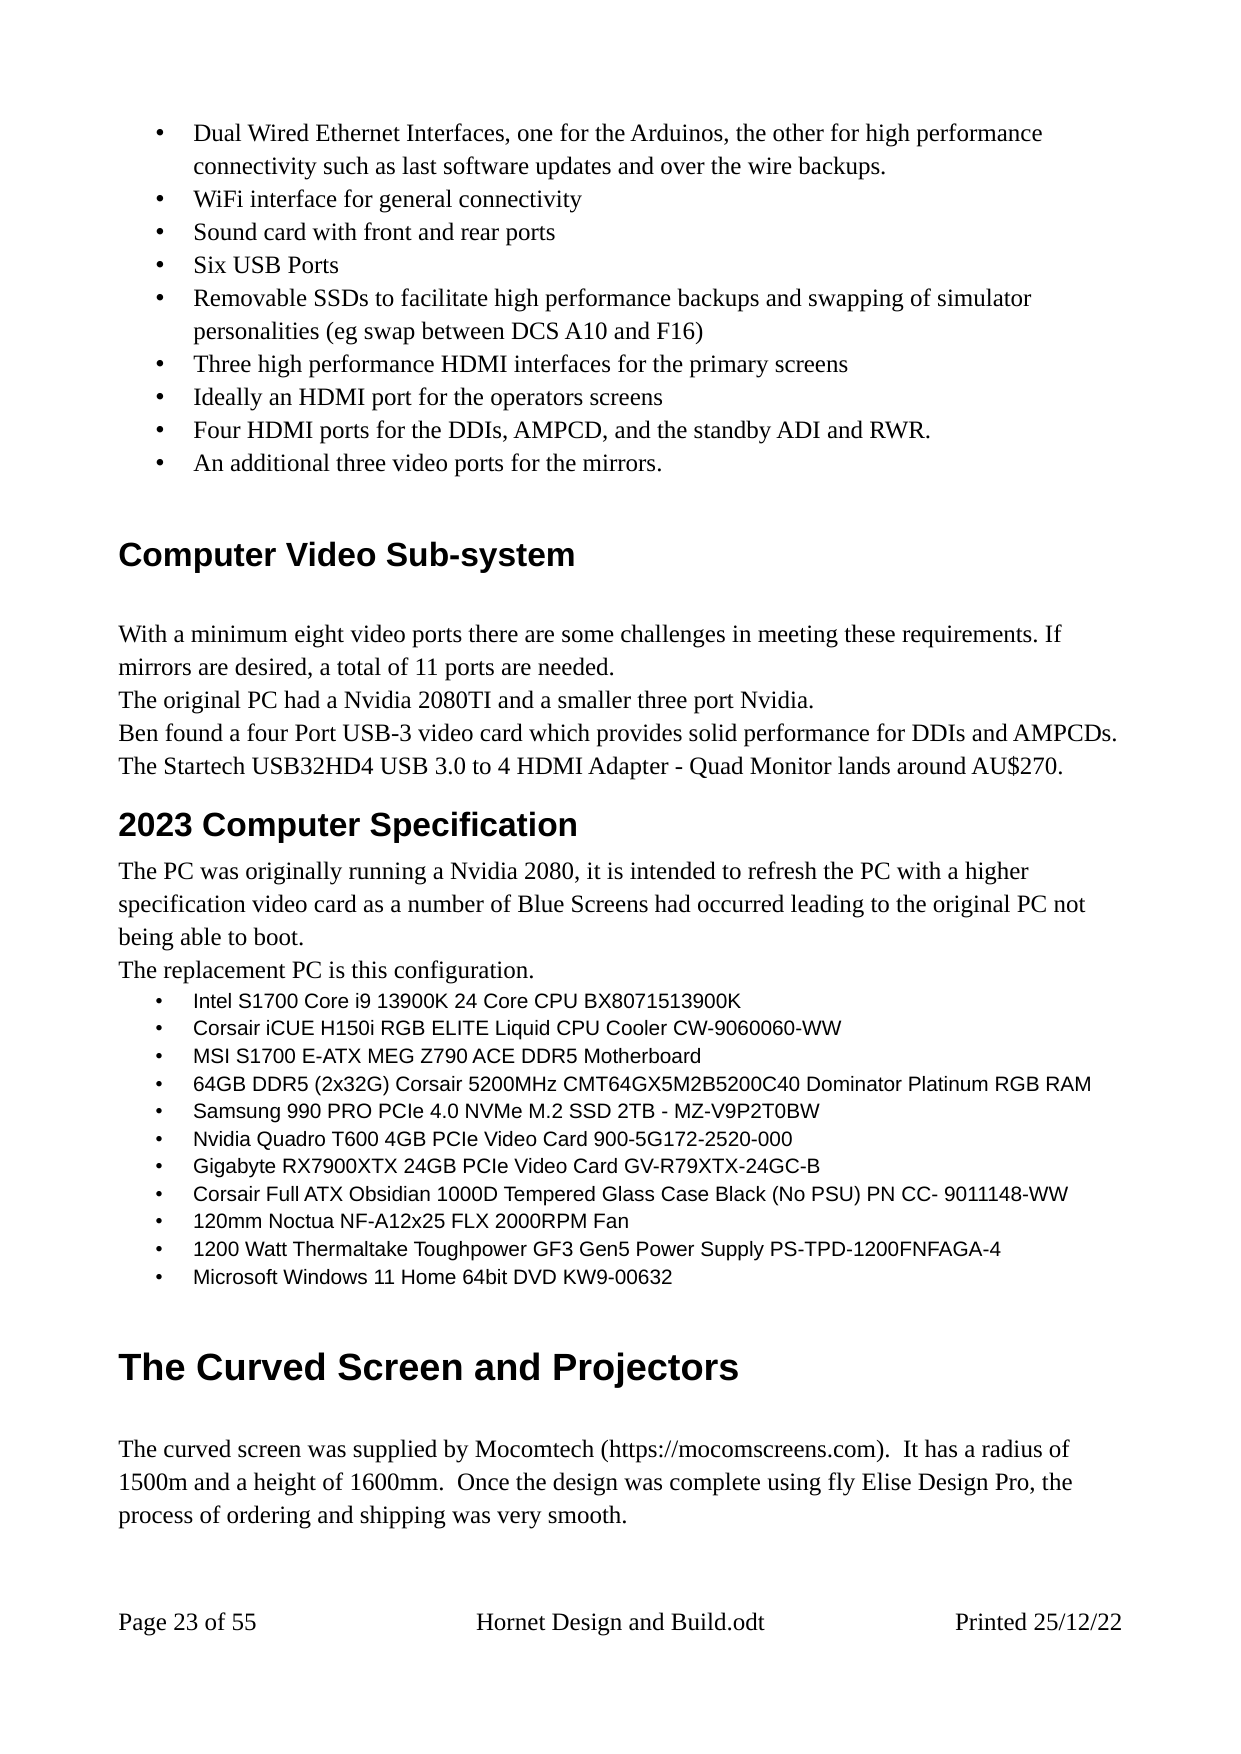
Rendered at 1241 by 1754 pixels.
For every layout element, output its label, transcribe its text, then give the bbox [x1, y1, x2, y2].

list Corsair Full ATX Obsidian 1000D Tempered Glass Case Black (No PSU) PN CC- 9011148-WW [155, 1182, 1122, 1206]
list 120mm Noctua NF-A12x25 FLX 2000RPM Fan [155, 1209, 1122, 1233]
list Intel S1700 Core i9 13900K 24 Core CPU BX8071513900K [155, 988, 1122, 1013]
list Samsung 990 PRO PCIe 4.0 NVMe M.2 SSD 2TB - MZ-V9P2T0BW [155, 1099, 1122, 1123]
list Ideally an HDMI port for the operators screens [156, 382, 1122, 411]
list 1200 Watt Thermaltake Toughpower GF3 Gen5 Power Supply PS-TPD-1200FNFAGA-4 [155, 1237, 1122, 1261]
list Microsoft Windows 11 Home 64bit DVD KW9-00632 [155, 1264, 1122, 1289]
list An additional three video ports for the mirrors. [156, 448, 1122, 477]
list Three high performance HDMI interfaces for the primary screens [156, 349, 1122, 378]
subtitle 2023 Computer Specification [118, 805, 1122, 844]
text The replacement PC is this configuration. [118, 956, 1122, 984]
list Nvidia Quadro T600 4GB PCIe Video Card 900-5G172-2520-000 [155, 1127, 1122, 1151]
text The PC was originally running a Nvidia 2080, it is intended to refresh the PC with a higher specification video card as a number of Blue Screens had occurred leading to the original PC not being able to boot. [118, 856, 1122, 951]
list Corsair iCUE H150i RGB ELITE Liquid CPU Cooler CW-9060060-WW [155, 1016, 1122, 1040]
list Sound card with front and rear ports [156, 217, 1122, 246]
text The original PC had a Nvidia 2080TI and a smaller three port Nvidia. [118, 685, 1122, 714]
list Four HDMI ports for the DDIs, AMPCD, and the standby ADI and RWR. [156, 415, 1122, 444]
list Removable SSDs to facilitate high performance backups and swapping of simulator personalities (eg swap between DCS A10 and F16) [156, 283, 1122, 345]
text Ben found a four Port USB-3 video card which provides solid performance for DDIs and AMPCDs. The Startech USB32HD4 USB 3.0 to 4 HDMI Adapter - Quad Monitor lands around AU$270. [118, 718, 1122, 780]
list 64GB DDR5 (2x32G) Corsair 5200MHz CMT64GX5M2B5200C40 Dominator Platinum RGB RAM [155, 1071, 1122, 1095]
subtitle The Curved Screen and Projectors [118, 1345, 1122, 1388]
text With a minimum eight video ports there are some challenges in meeting these requirements. If mirrors are desired, a total of 11 ports are needed. [118, 619, 1122, 681]
list MSI S1700 E-ATX MEG Z790 ACE DDR5 Motherboard [155, 1044, 1122, 1068]
list WiFi interface for general connectivity [156, 184, 1122, 213]
list Six USB Ports [156, 250, 1122, 279]
subtitle Computer Video Sub-system [118, 535, 1122, 574]
list Dual Wired Ethernet Interfaces, one for the Arduinos, the other for high performance connectivity such as last software updates and over the wire backups. [156, 118, 1122, 180]
list Gigabyte RX7900XTX 24GB PCIe Video Card GV-R79XTX-24GC-B [155, 1154, 1122, 1178]
text The curved screen was supplied by Mocomtech (https://mocomscreens.com). It has a radius of 1500m and a height of 1600mm. Once the design was complete using fly Elise Design Pro, the process of ordering and shipping was very smooth. [118, 1434, 1122, 1529]
